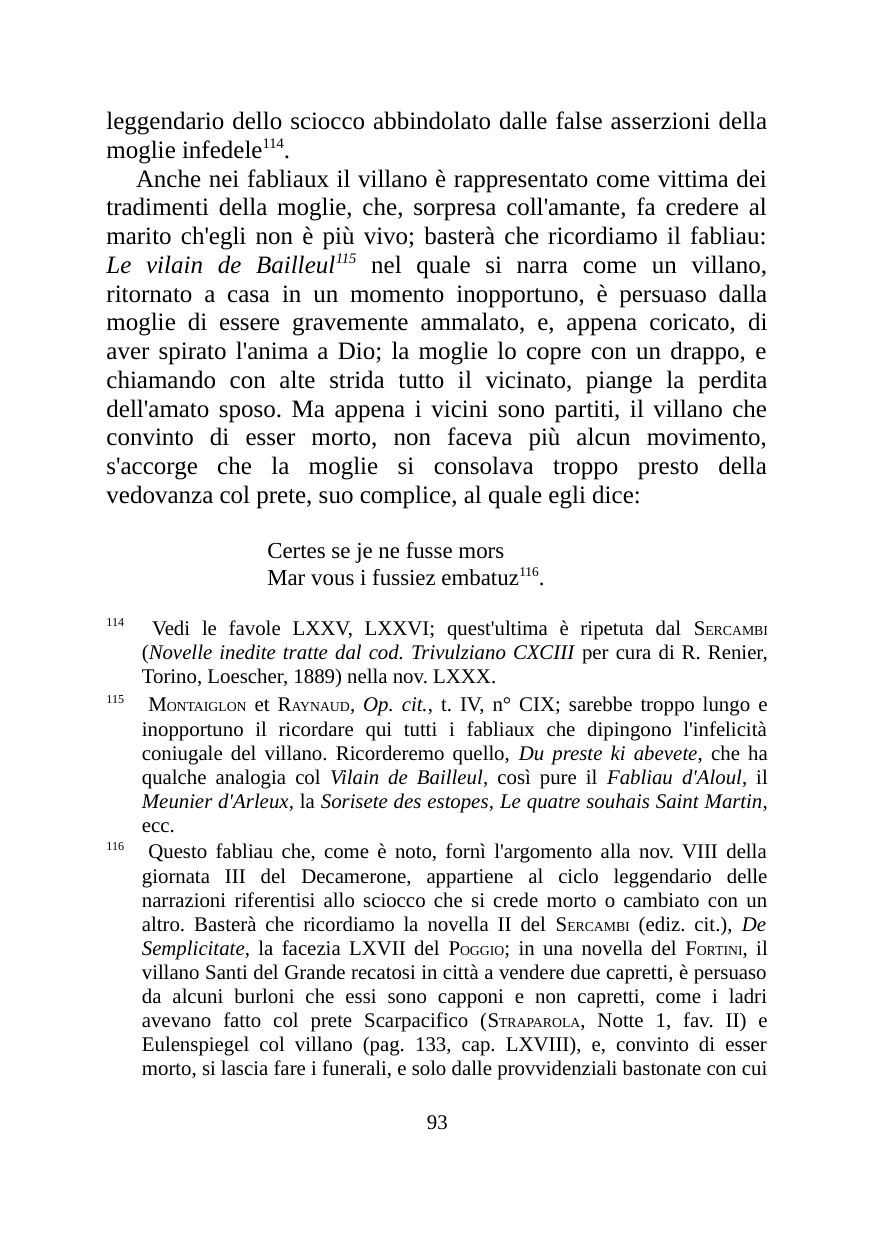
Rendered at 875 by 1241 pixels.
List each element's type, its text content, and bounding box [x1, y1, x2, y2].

text Anche nei fabliaux il villano è rappresentato come vittima dei tradimenti della moglie, che, sorpresa coll'amante, fa credere al marito ch'egli non è più vivo; basterà che ricordiamo il fabliau: Le vilain de Bailleul nel quale si narra come un villano, ritornato a casa in un momento inopportuno, è persuaso dalla moglie di essere gravemente ammalato, e, appena coricato, di aver spirato l'anima a Dio; la moglie lo copre con un drappo, e chiamando con alte strida tutto il vicinato, piange la perdita dell'amato sposo. Ma appena i vicini sono partiti, il villano che convinto di esser morto, non faceva più alcun movimento, s'accorge che la moglie si consolava troppo presto della vedovanza col prete, suo complice, al quale egli dice: [106, 164, 768, 509]
text Montaiglon et Raynaud, Op. cit., t. IV, n° CIX; sarebbe troppo lungo e inopportuno il ricordare qui tutti i fabliaux che dipingono l'infelicità coniugale del villano. Ricorderemo quello, Du preste ki abevete, che ha qualche analogia col Vilain de Bailleul, così pure il Fabliau d'Aloul, il Meunier d'Arleux, la Sorisete des estopes, Le quatre souhais Saint Martin, ecc. [106, 688, 768, 837]
text Mar vous i fussiez embatuz. [237, 564, 768, 590]
text Vedi le favole LXXV, LXXVI; quest'ultima è ripetuta dal Sercambi (Novelle inedite tratte dal cod. Trivulziano CXCIII per cura di R. Renier, Torino, Loescher, 1889) nella nov. LXXX. [106, 612, 768, 688]
text Questo fabliau che, come è noto, fornì l'argomento alla nov. VIII della giornata III del Decamerone, appartiene al ciclo leggendario delle narrazioni riferentisi allo sciocco che si crede morto o cambiato con un altro. Basterà che ricordiamo la novella II del Sercambi (ediz. cit.), De Semplicitate, la facezia LXVII del Poggio; in una novella del Fortini, il villano Santi del Grande recatosi in città a vendere due capretti, è persuaso da alcuni burloni che essi sono capponi e non capretti, come i ladri avevano fatto col prete Scarpacifico (Straparola, Notte 1, fav. II) e Eulenspiegel col villano (pag. 133, cap. LXVIII), e, convinto di esser morto, si lascia fare i funerali, e solo dalle provvidenziali bastonate con cui [106, 837, 768, 1080]
text leggendario dello sciocco abbindolato dalle false asserzioni della moglie infedele. [106, 106, 768, 164]
text Certes se je ne fusse mors [237, 537, 768, 564]
